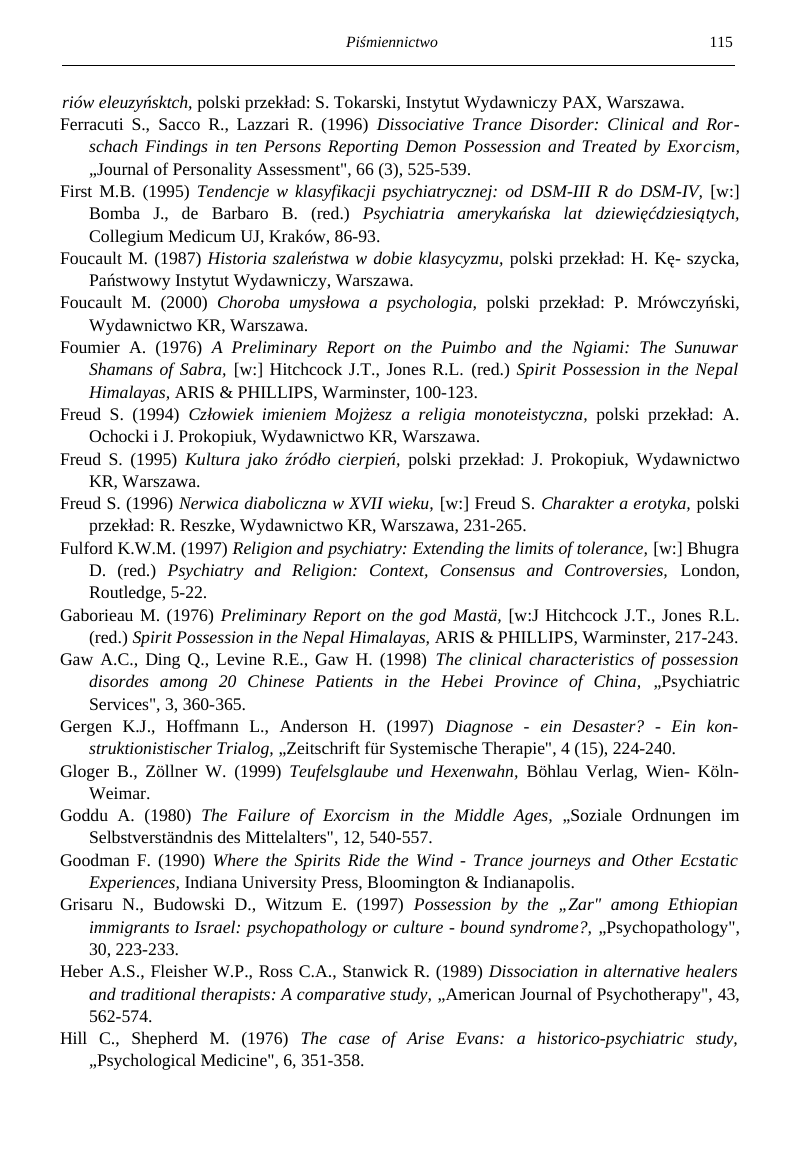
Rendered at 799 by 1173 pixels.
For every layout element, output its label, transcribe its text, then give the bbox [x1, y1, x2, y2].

text Heber A.S., Fleisher W.P., Ross C.A., Stanwick R. (1989) Dissociation in alternative healers and traditional therapists: A comparative study, „American Journal of Psy­chotherapy", 43, 562-574. [60, 961, 740, 1026]
text Freud S. (1994) Człowiek imieniem Mojżesz a religia monoteistyczna, polski przekład: A. Ochocki i J. Prokopiuk, Wydawnictwo KR, Warszawa. [60, 404, 740, 446]
text Hill C., Shepherd M. (1976) The case of Arise Evans: a historico-psychiatric study, „Psychological Medicine", 6, 351-358. [60, 1028, 740, 1071]
text Gaw A.C., Ding Q., Levine R.E., Gaw H. (1998) The clinical characteristics of posses­sion disordes among 20 Chinese Patients in the Hebei Province of China, „Psychiatric Services", 3, 360-365. [60, 649, 740, 714]
text Goodman F. (1990) Where the Spirits Ride the Wind - Trance journeys and Other Ecsta­tic Experiences, Indiana University Press, Bloomington & Indianapolis. [60, 850, 740, 892]
text Goddu A. (1980) The Failure of Exorcism in the Middle Ages, „Soziale Ordnungen im Selbstverständnis des Mittelalters", 12, 540-557. [60, 805, 740, 848]
text Grisaru N., Budowski D., Witzum E. (1997) Possession by the „Zar" among Ethiopian immigrants to Israel: psychopathology or culture - bound syndrome?, „Psychopat­hology", 30, 223-233. [60, 894, 740, 959]
text riów eleuzyńsktch, polski przekład: S. Tokarski, Instytut Wydawniczy PAX, Warszawa. [60, 92, 740, 112]
text Foucault M. (1987) Historia szaleństwa w dobie klasycyzmu, polski przekład: H. Kę- szycka, Państwowy Instytut Wydawniczy, Warszawa. [60, 248, 740, 290]
text Foucault M. (2000) Choroba umysłowa a psychologia, polski przekład: P. Mrówczyń­ski, Wydawnictwo KR, Warszawa. [60, 292, 740, 335]
text Gaborieau M. (1976) Preliminary Report on the god Mastä, [w:J Hitchcock J.T., Jo­nes R.L. (red.) Spirit Possession in the Nepal Himalayas, ARIS & PHILLIPS, War­minster, 217-243. [60, 604, 740, 647]
text Gloger В., Zöllner W. (1999) Teufelsglaube und Hexenwahn, Böhlau Verlag, Wien- Köln-Weimar. [60, 761, 740, 803]
text First M.B. (1995) Tendencje w klasyfikacji psychiatrycznej: od DSM-III R do DSM-IV, [w:] Bomba J., de Barbaro В. (red.) Psychiatria amerykańska lat dziewięćdziesią­tych, Collegium Medicum UJ, Kraków, 86-93. [60, 181, 740, 246]
text Gergen K.J., Hoffmann L., Anderson H. (1997) Diagnose - ein Desaster? - Ein kon- struktionistischer Trialog, „Zeitschrift für Systemische Therapie", 4 (15), 224-240. [60, 716, 740, 758]
text Fulford K.W.M. (1997) Religion and psychiatry: Extending the limits of tolerance, [w:] Bhugra D. (red.) Psychiatry and Religion: Context, Consensus and Controversies, London, Routledge, 5-22. [60, 538, 740, 602]
text Piśmiennictwo [346, 33, 450, 51]
text Ferracuti S., Sacco R., Lazzari R. (1996) Dissociative Trance Disorder: Clinical and Ror­schach Findings in ten Persons Reporting Demon Possession and Treated by Exor­cism, „Journal of Personality Assessment", 66 (3), 525-539. [60, 114, 740, 179]
text Freud S. (1996) Nerwica diaboliczna w XVII wieku, [w:] Freud S. Charakter a erotyka, polski przekład: R. Reszke, Wydawnictwo KR, Warszawa, 231-265. [60, 493, 740, 536]
text 115 [709, 33, 737, 51]
text Freud S. (1995) Kultura jako źródło cierpień, polski przekład: J. Prokopiuk, Wydaw­nictwo KR, Warszawa. [60, 448, 740, 491]
text Foumier A. (1976) A Preliminary Report on the Puimbo and the Ngiami: The Sunuwar Shamans of Sabra, [w:] Hitchcock J.T., Jones R.L. (red.) Spirit Possession in the Ne­pal Himalayas, ARIS & PHILLIPS, Warminster, 100-123. [60, 337, 740, 402]
